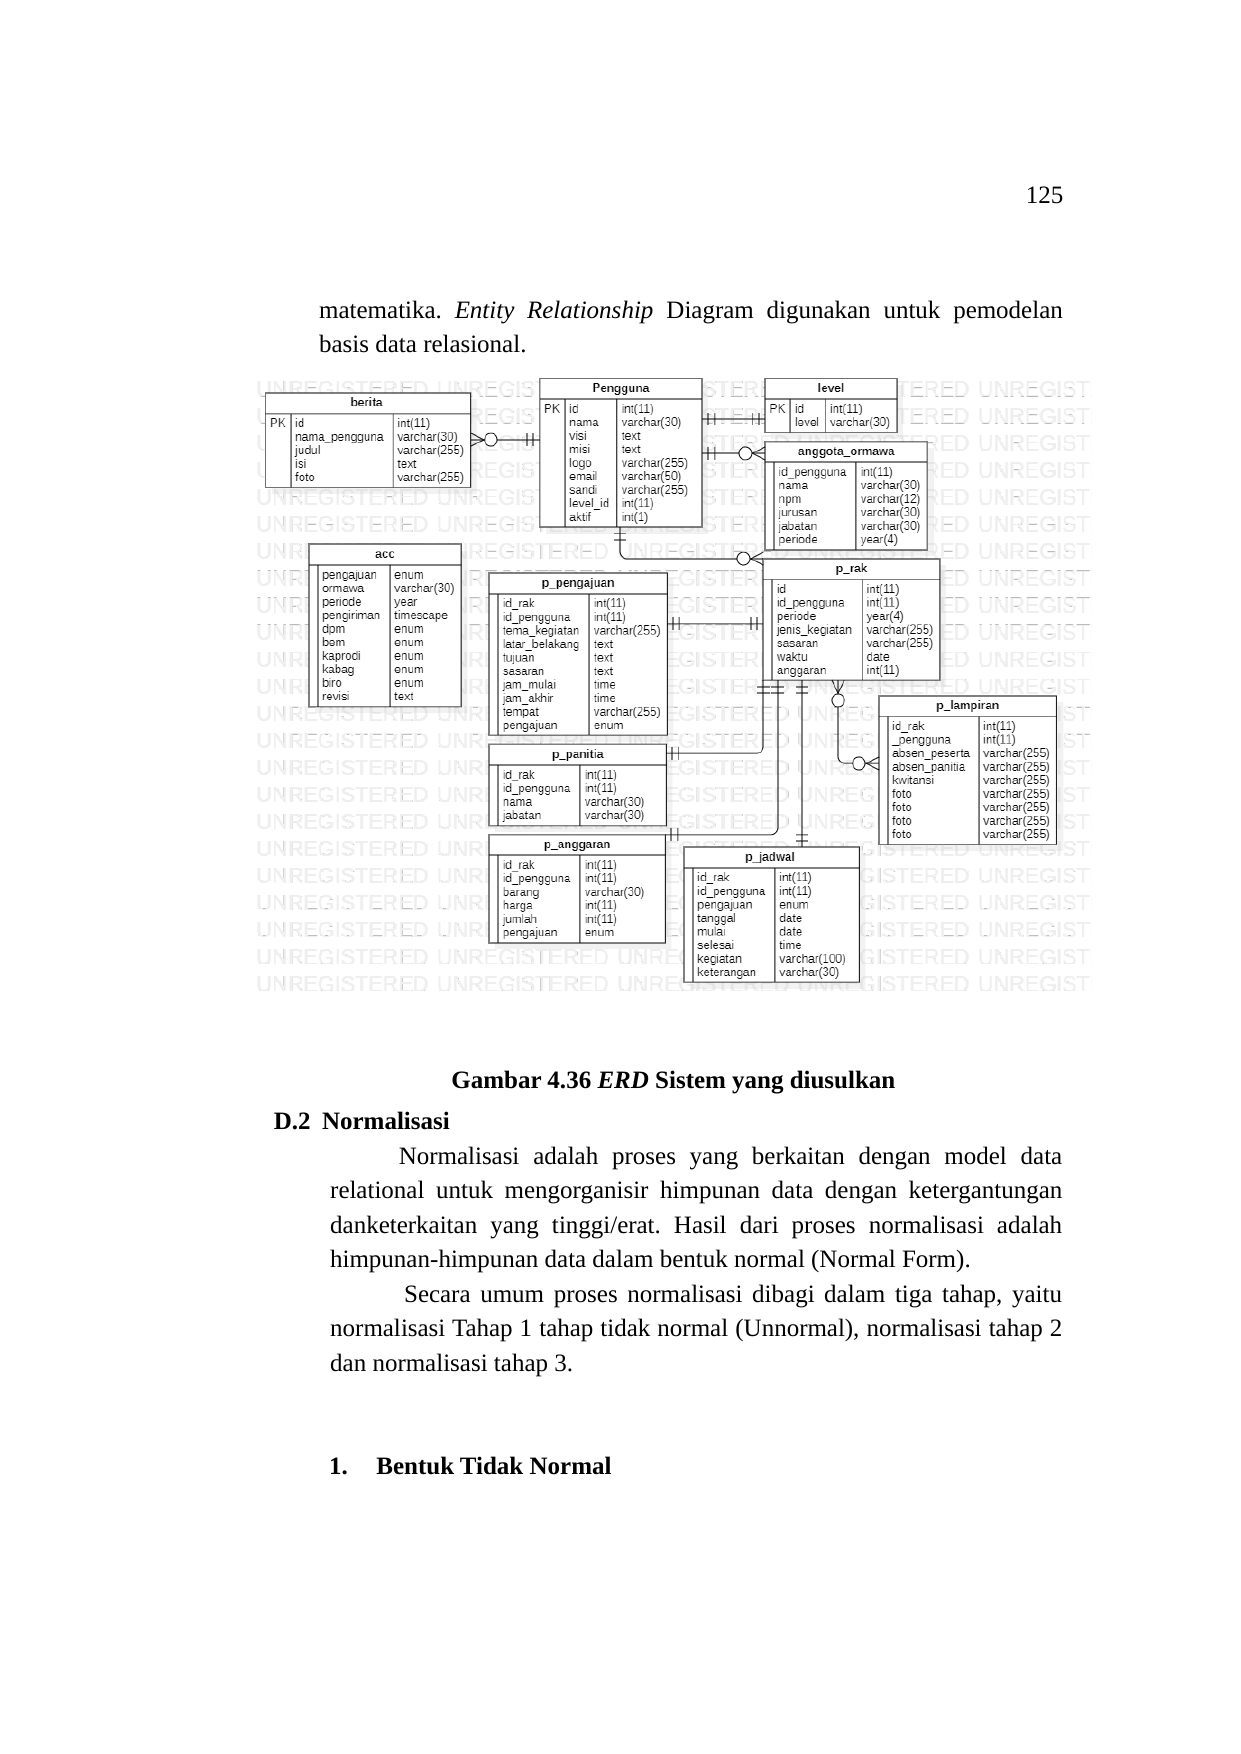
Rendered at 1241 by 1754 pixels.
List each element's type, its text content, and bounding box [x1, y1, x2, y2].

picture [256, 369, 1092, 1018]
table_header [286, 1018, 1062, 1052]
list Normalisasi [274, 1106, 1063, 1135]
list matematika. Entity Relationship Diagram digunakan untuk pemodelan basis data relasional. [319, 295, 1063, 358]
table_header [286, 364, 1062, 369]
list Bentuk Tidak Normal [317, 1451, 1063, 1480]
list Secara umum proses normalisasi dibagi dalam tiga tahap, yaitu normalisasi Tahap 1 tahap tidak normal (Unnormal), normalisasi tahap 2 dan normalisasi tahap 3. [330, 1279, 1063, 1376]
list Normalisasi adalah proses yang berkaitan dengan model data relational untuk mengorganisir himpunan data dengan ketergantungan danketerkaitan yang tinggi/erat. Hasil dari proses normalisasi adalah himpunan-himpunan data dalam bentuk normal (Normal Form). [330, 1141, 1063, 1273]
text Gambar 4.36 ERD Sistem yang diusulkan [283, 1065, 1063, 1094]
